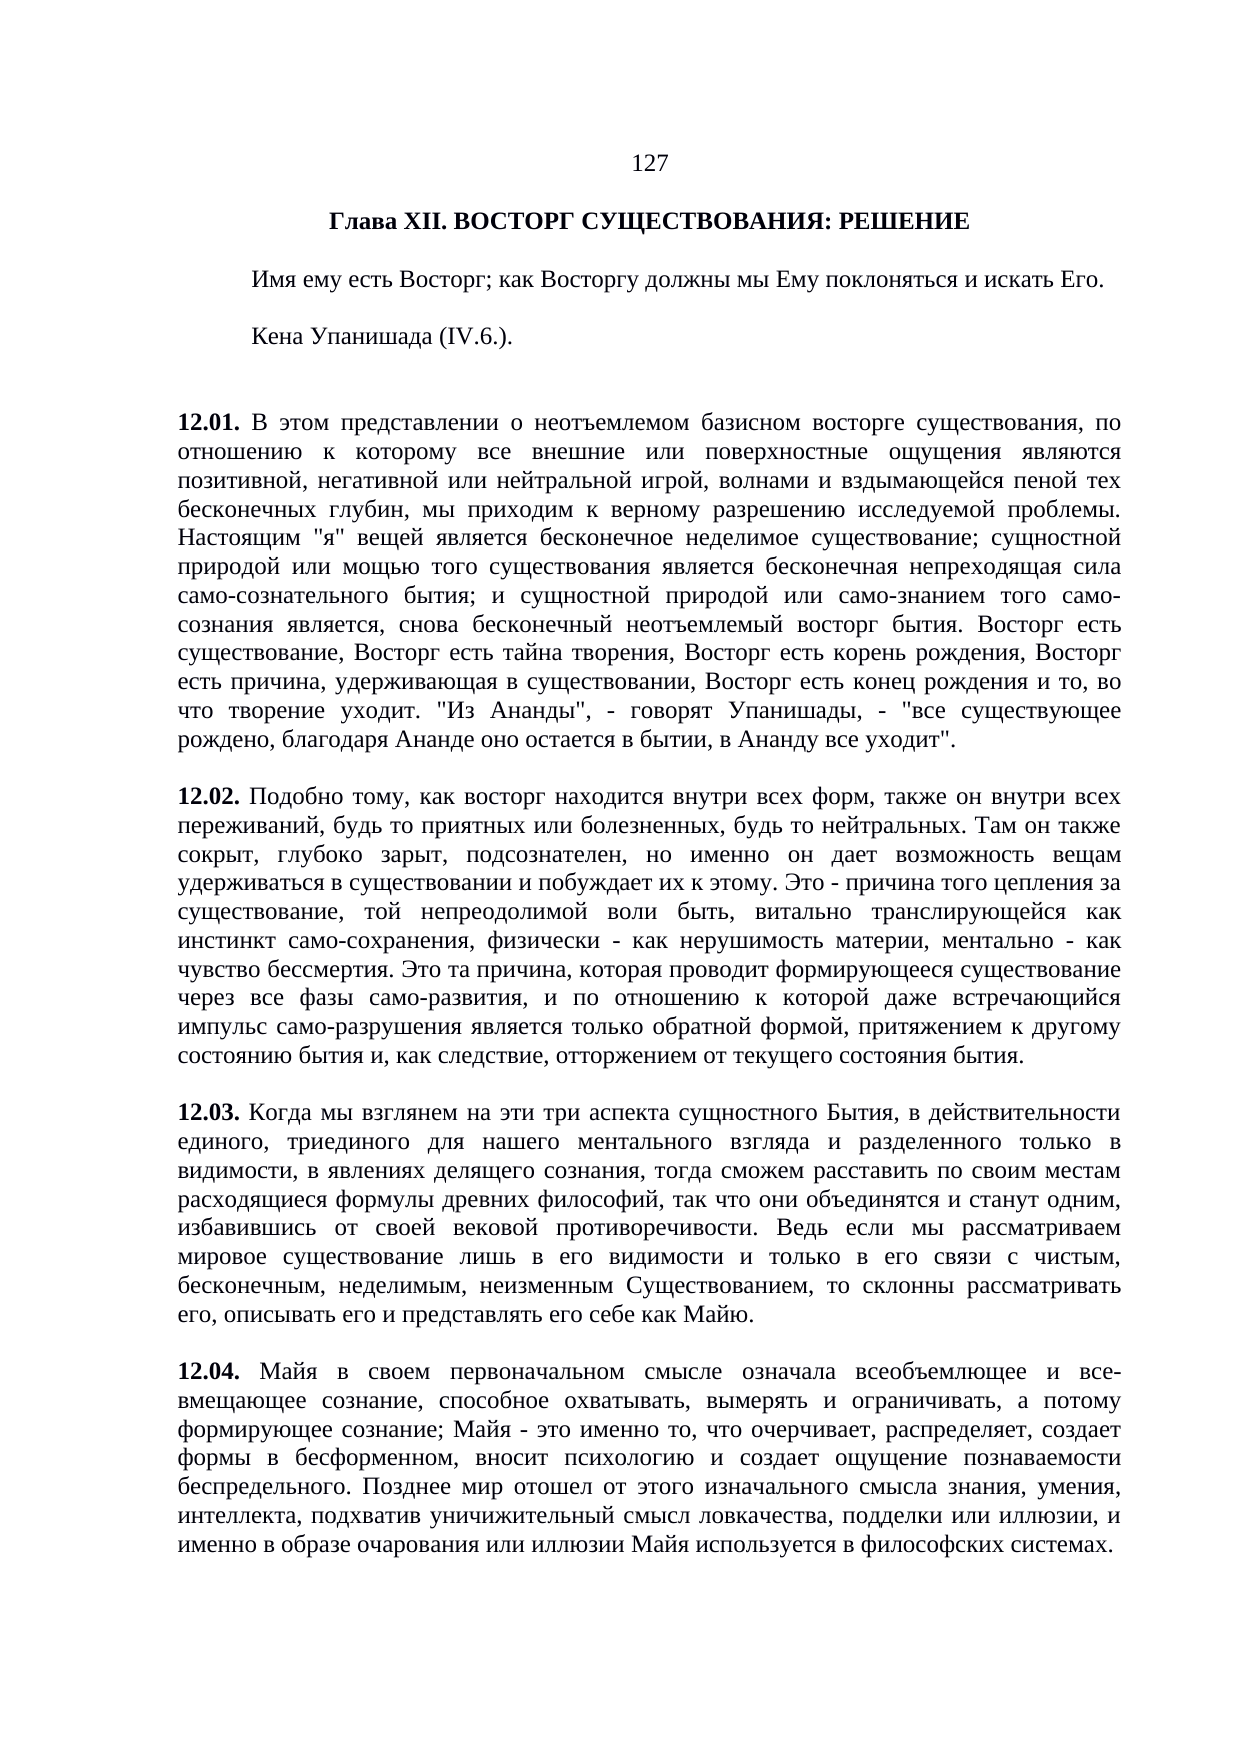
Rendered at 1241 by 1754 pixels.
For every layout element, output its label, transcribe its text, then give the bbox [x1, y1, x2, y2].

text 12.03. Когда мы взглянем на эти три аспекта сущностного Бытия, в действительности единого, триединого для нашего ментального взгляда и разделенного только в видимости, в явлениях делящего сознания, тогда сможем расставить по своим местам расходящиеся формулы древних философий, так что они объединятся и станут одним, избавившись от своей вековой противоречивости. Ведь если мы рассматриваем мировое существование лишь в его видимости и только в его связи с чистым, бесконечным, неделимым, неизменным Существованием, то склонны рассматривать его, описывать его и представлять его себе как Майю. [177, 1097, 1122, 1327]
text 12.01. В этом представлении о неотъемлемом базисном восторге существования, по отношению к которому все внешние или поверхностные ощущения являются позитивной, негативной или нейтральной игрой, волнами и вздымающейся пеной тех бесконечных глубин, мы приходим к верному разрешению исследуемой проблемы. Настоящим "я" вещей является бесконечное неделимое существование; сущностной природой или мощью того существования является бесконечная непреходящая сила само-сознательного бытия; и сущностной природой или само-знанием того само-сознания является, снова бесконечный неотъемлемый восторг бытия. Восторг есть существование, Восторг есть тайна творения, Восторг есть корень рождения, Восторг есть причина, удерживающая в существовании, Восторг есть конец рождения и то, во что творение уходит. "Из Ананды", - говорят Упанишады, - "все существующее рождено, благодаря Ананде оно остается в бытии, в Ананду все уходит". [177, 407, 1122, 752]
text Имя ему есть Восторг; как Восторгу должны мы Ему поклоняться и искать Его. [177, 264, 1122, 292]
text Кена Упанишада (IV.6.). [177, 321, 1122, 350]
text 12.04. Майя в своем первоначальном смысле означала всеобъемлющее и все-вмещающее сознание, способное охватывать, вымерять и ограничивать, а потому формирующее сознание; Майя - это именно то, что очерчивает, распределяет, создает формы в бесформенном, вносит психологию и создает ощущение познаваемости беспредельного. Позднее мир отошел от этого изначального смысла знания, умения, интеллекта, подхватив уничижительный смысл ловкачества, подделки или иллюзии, и именно в образе очарования или иллюзии Майя используется в философских системах. [177, 1356, 1122, 1557]
text 12.02. Подобно тому, как восторг находится внутри всех форм, также он внутри всех переживаний, будь то приятных или болезненных, будь то нейтральных. Там он также сокрыт, глубоко зарыт, подсознателен, но именно он дает возможность вещам удерживаться в существовании и побуждает их к этому. Это - причина того цепления за существование, той непреодолимой воли быть, витально транслирующейся как инстинкт само-сохранения, физически - как нерушимость материи, ментально - как чувство бессмертия. Это та причина, которая проводит формирующееся существование через все фазы само-развития, и по отношению к которой даже встречающийся импульс само-разрушения является только обратной формой, притяжением к другому состоянию бытия и, как следствие, отторжением от текущего состояния бытия. [177, 781, 1122, 1069]
text Глава XII. ВОСТОРГ СУЩЕСТВОВАНИЯ: РЕШЕНИЕ [177, 206, 1122, 235]
